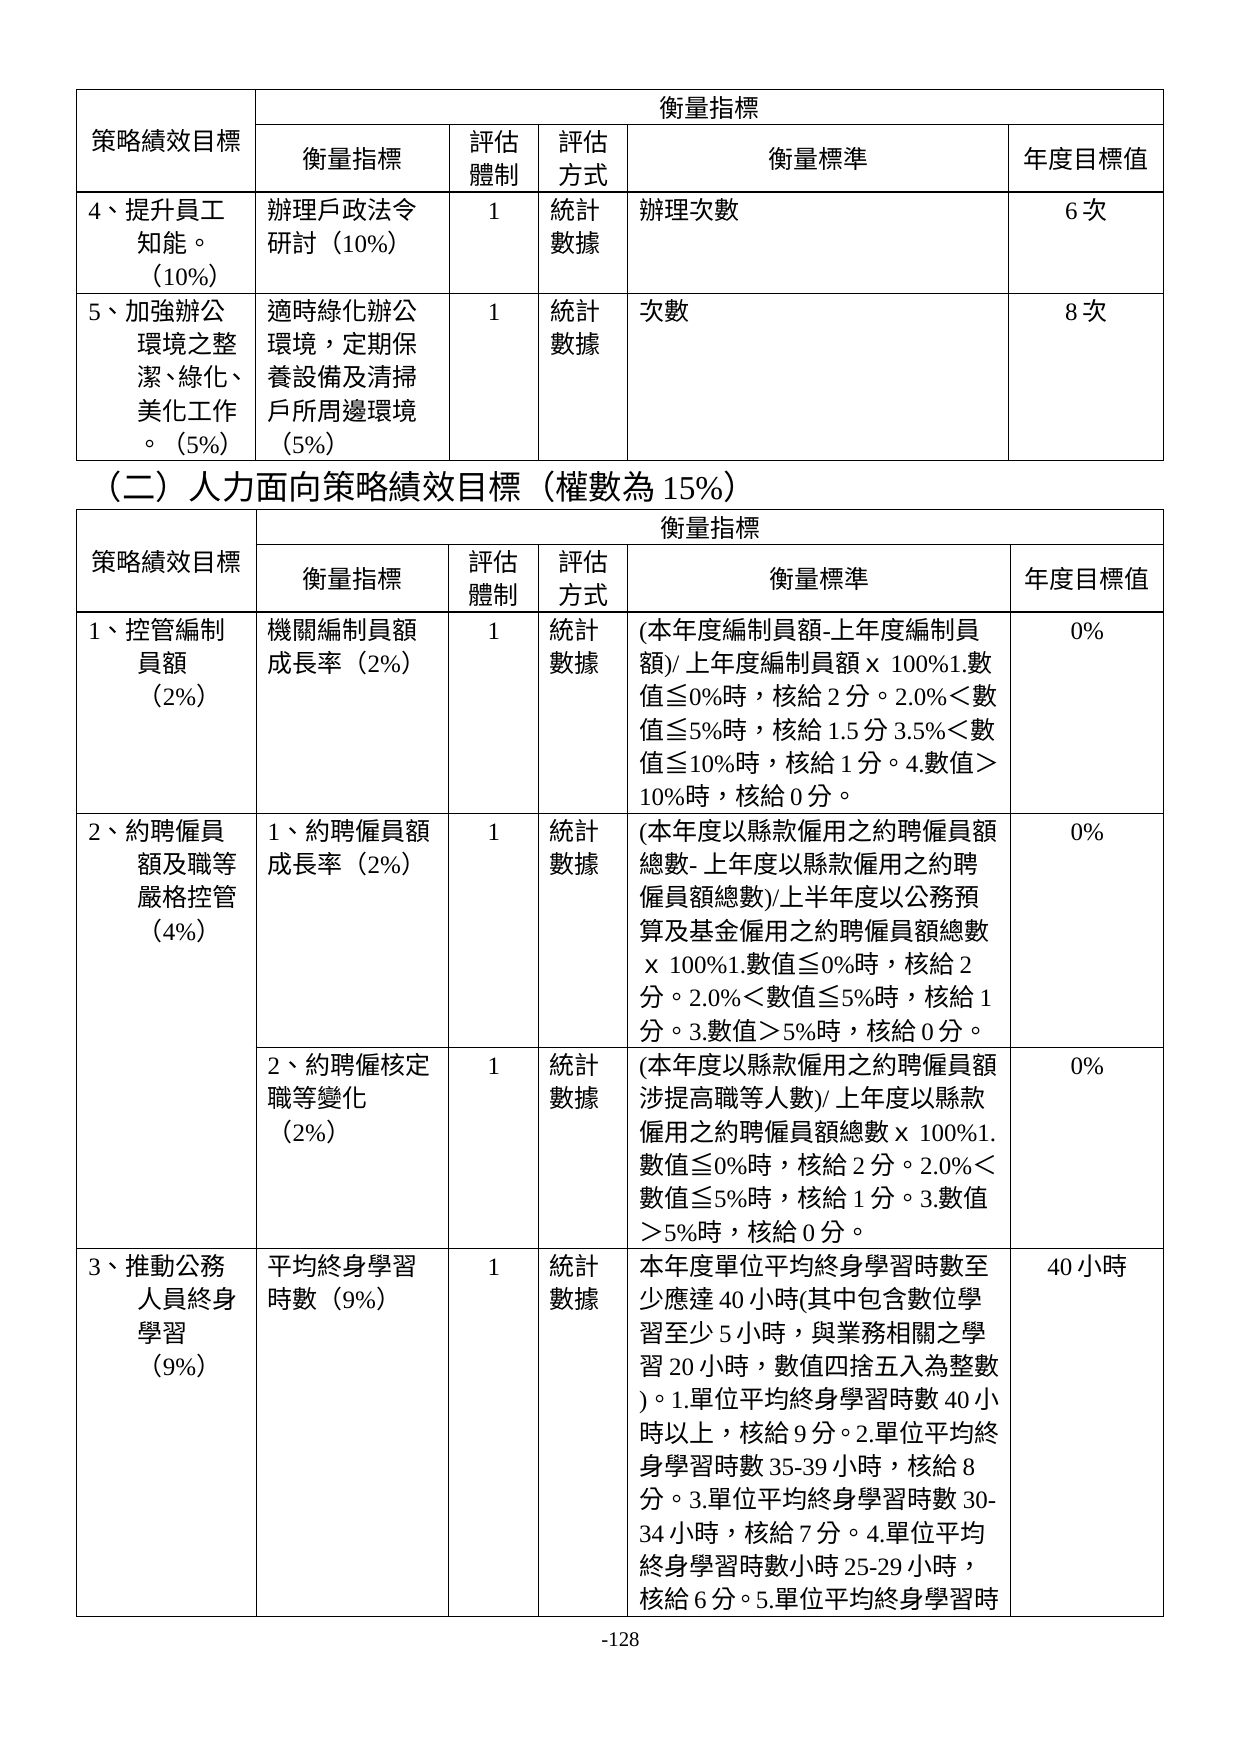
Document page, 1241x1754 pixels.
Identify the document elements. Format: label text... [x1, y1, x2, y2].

table_cell 1、約聘僱員額成長率（2%） [257, 814, 448, 1047]
table_cell 年度目標值 [1009, 125, 1163, 191]
table_cell 統計數據 [539, 814, 627, 1047]
table_cell 機關編制員額成長率（2%） [257, 613, 448, 812]
table_cell 1 [449, 1048, 538, 1248]
table_cell 1 [450, 193, 538, 292]
table_cell 年度目標值 [1011, 545, 1163, 611]
table_cell 評估體制 [450, 125, 538, 191]
table_cell (本年度以縣款僱用之約聘僱員額涉提高職等人數)/ 上年度以縣款僱用之約聘僱員額總數ｘ100%1.數值≦0%時，核給2分。2.0%＜數值≦5%時，核給1分。3.數值＞5%時，核給0分。 [628, 1048, 1010, 1248]
table_cell 0% [1011, 1048, 1163, 1248]
table_cell 衡量標準 [628, 545, 1010, 611]
table_cell 約聘僱員額及職等嚴格控管（4%） [77, 814, 256, 1047]
table_cell 評估體制 [449, 545, 538, 611]
table_cell 衡量標準 [628, 125, 1008, 191]
table_cell 評估方式 [539, 545, 627, 611]
table_cell 1 [449, 814, 538, 1047]
table_cell 6次 [1009, 193, 1163, 292]
table_cell 控管編制員額（2%） [77, 613, 256, 812]
table_cell 衡量指標 [257, 545, 448, 611]
table_cell 1 [450, 294, 538, 460]
table_cell 0% [1011, 814, 1163, 1047]
table_cell 加強辦公環境之整潔、綠化、美化工作。（5%） [77, 294, 255, 460]
table_cell 統計數據 [539, 1048, 627, 1248]
table_cell 適時綠化辦公環境，定期保養設備及清掃戶所周邊環境（5%） [256, 294, 449, 460]
table_cell [77, 1047, 256, 1248]
table_header 策略績效目標 [77, 90, 255, 191]
table_header 衡量指標 [256, 90, 1163, 124]
table_header 衡量指標 [257, 510, 1163, 544]
table_cell (本年度編制員額-上年度編制員額)/ 上年度編制員額ｘ100%1.數值≦0%時，核給2分。2.0%＜數值≦5%時，核給1.5分3.5%＜數值≦10%時，核給1分。4.數值＞10%時，核給0分。 [628, 613, 1010, 812]
table_cell 辦理次數 [628, 193, 1008, 292]
table_cell 衡量指標 [256, 125, 449, 191]
table_cell 統計數據 [539, 1249, 627, 1616]
table_cell 1 [449, 613, 538, 812]
table_cell 統計數據 [539, 294, 627, 460]
table_cell 8次 [1009, 294, 1163, 460]
table_cell 統計數據 [539, 613, 627, 812]
table_cell 評估方式 [539, 125, 627, 191]
table_cell 辦理戶政法令研討（10%） [256, 193, 449, 292]
table_cell 提升員工知能。（10%） [77, 193, 255, 292]
table_header 策略績效目標 [77, 510, 256, 611]
table_cell 2、約聘僱核定職等變化（2%） [257, 1048, 448, 1248]
table_cell 平均終身學習時數（9%） [257, 1249, 448, 1616]
text （二）人力面向策略績效目標（權數為15%） [88, 461, 1152, 509]
table_cell 統計數據 [539, 193, 627, 292]
table_cell 1 [449, 1249, 538, 1616]
table_cell 0% [1011, 613, 1163, 812]
table_cell 次數 [628, 294, 1008, 460]
table_cell 40小時 [1011, 1249, 1163, 1616]
table_cell (本年度以縣款僱用之約聘僱員額總數- 上年度以縣款僱用之約聘僱員額總數)/上半年度以公務預算及基金僱用之約聘僱員額總數ｘ100%1.數值≦0%時，核給2分。2.0%＜數值≦5%時，核給1分。3.數值＞5%時，核給0分。 [628, 814, 1010, 1047]
table_cell 本年度單位平均終身學習時數至少應達40小時(其中包含數位學習至少5小時，與業務相關之學習20小時，數值四捨五入為整數)。1.單位平均終身學習時數40小時以上，核給9分。2.單位平均終身學習時數35-39小時，核給8分。3.單位平均終身學習時數30-34小時，核給7分。4.單位平均終身學習時數小時25-29小時，核給6分。5.單位平均終身學習時 [628, 1249, 1010, 1616]
table_cell 推動公務人員終身學習（9%） [77, 1249, 256, 1616]
